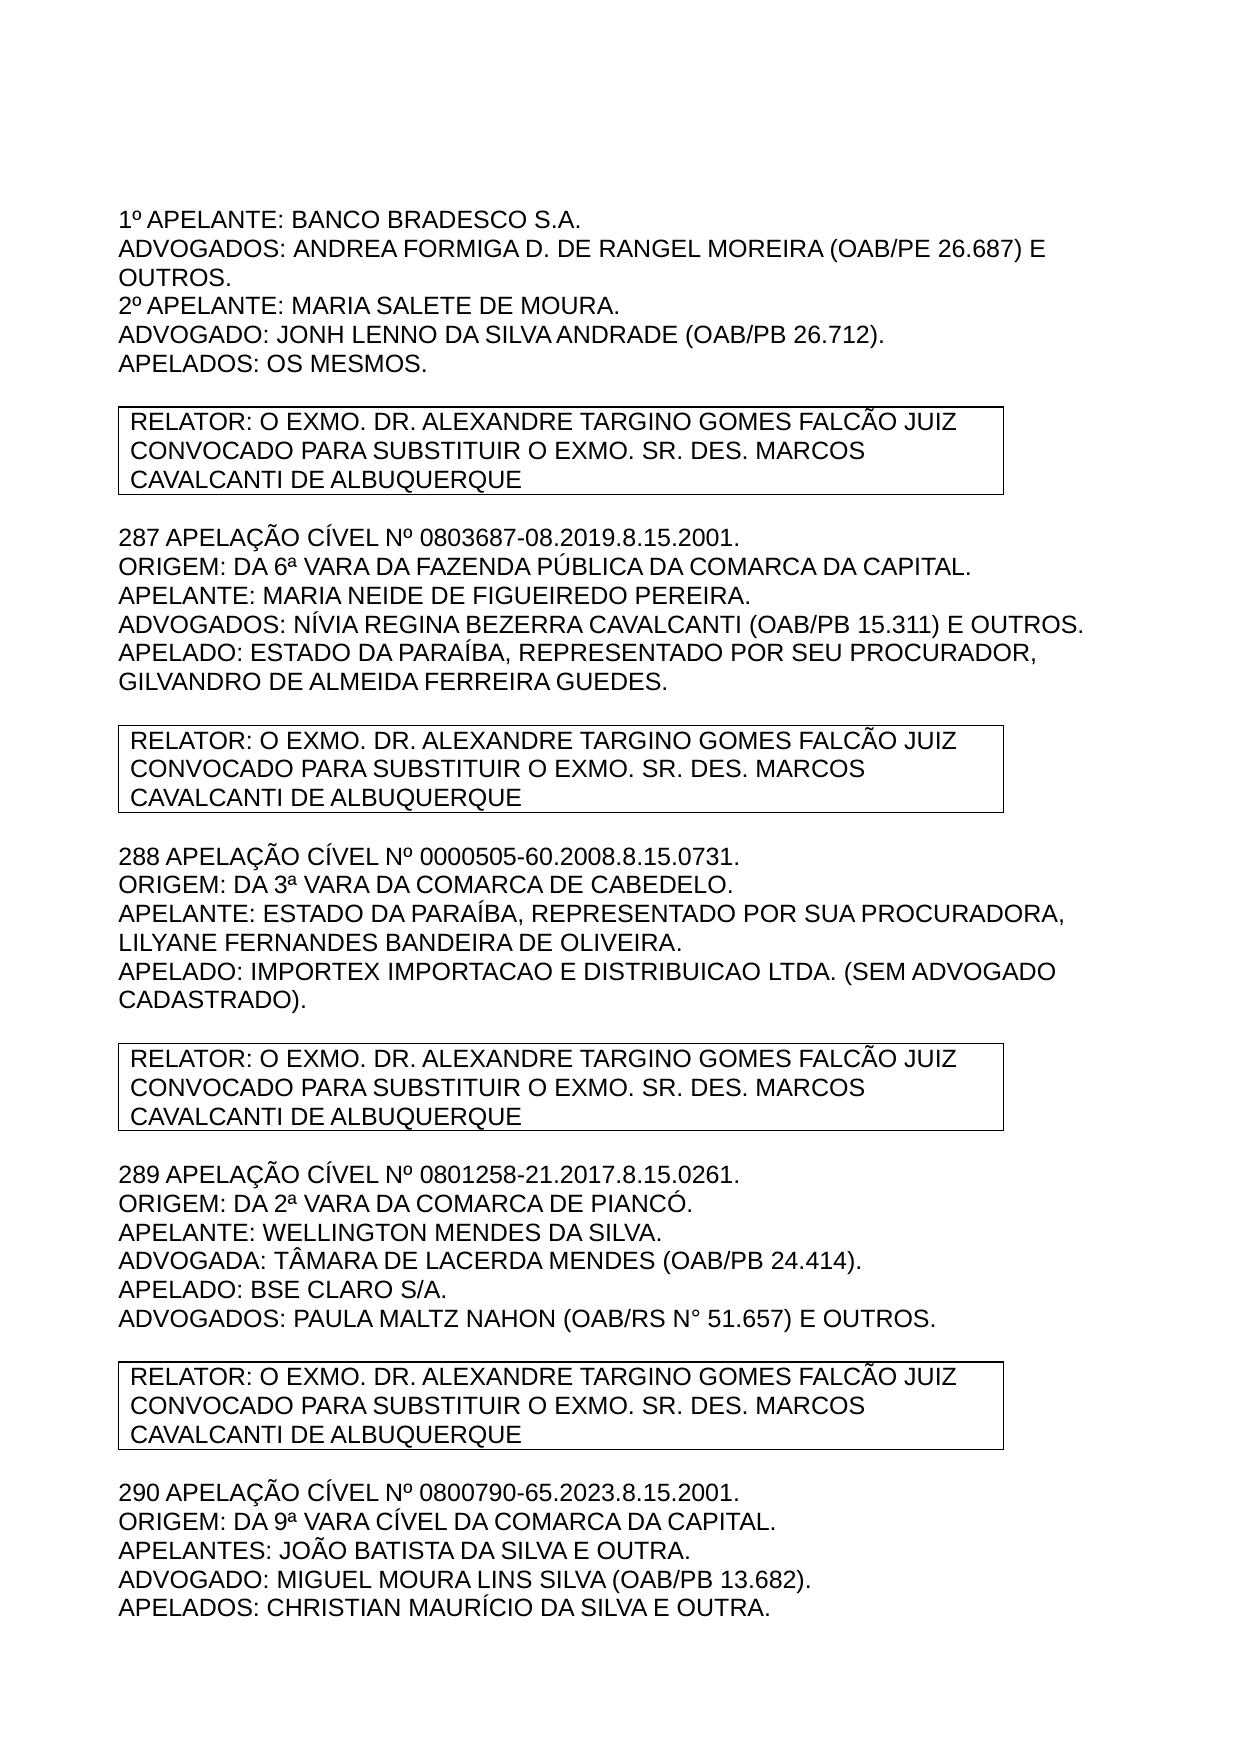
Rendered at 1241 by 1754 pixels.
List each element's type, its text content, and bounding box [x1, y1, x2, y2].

text ORIGEM: DA 9ª VARA CÍVEL DA COMARCA DA CAPITAL. [118, 1507, 1122, 1536]
text 289 APELAÇÃO CÍVEL Nº 0801258-21.2017.8.15.0261. [118, 1160, 1122, 1189]
text APELANTE: WELLINGTON MENDES DA SILVA. [118, 1218, 1122, 1246]
text APELADOS: OS MESMOS. [118, 349, 1122, 378]
text APELADOS: CHRISTIAN MAURÍCIO DA SILVA E OUTRA. [118, 1593, 1122, 1622]
text ADVOGADOS: NÍVIA REGINA BEZERRA CAVALCANTI (OAB/PB 15.311) E OUTROS. [118, 610, 1122, 638]
table_header RELATOR: O EXMO. DR. ALEXANDRE TARGINO GOMES FALCÃO JUIZ CONVOCADO PARA SUBSTITUIR O EXMO. SR. DES. MARCOS CAVALCANTI DE ALBUQUERQUE [119, 1363, 1003, 1449]
text APELANTE: MARIA NEIDE DE FIGUEIREDO PEREIRA. [118, 581, 1122, 610]
text ADVOGADA: TÂMARA DE LACERDA MENDES (OAB/PB 24.414). [118, 1246, 1122, 1275]
table_header RELATOR: O EXMO. DR. ALEXANDRE TARGINO GOMES FALCÃO JUIZ CONVOCADO PARA SUBSTITUIR O EXMO. SR. DES. MARCOS CAVALCANTI DE ALBUQUERQUE [119, 726, 1003, 812]
text ADVOGADOS: PAULA MALTZ NAHON (OAB/RS N° 51.657) E OUTROS. [118, 1304, 1122, 1333]
text ADVOGADO: MIGUEL MOURA LINS SILVA (OAB/PB 13.682). [118, 1565, 1122, 1593]
text APELANTES: JOÃO BATISTA DA SILVA E OUTRA. [118, 1536, 1122, 1565]
text 2º APELANTE: MARIA SALETE DE MOURA. [118, 291, 1122, 320]
text 288 APELAÇÃO CÍVEL Nº 0000505-60.2008.8.15.0731. [118, 842, 1122, 871]
text ORIGEM: DA 3ª VARA DA COMARCA DE CABEDELO. [118, 871, 1122, 899]
table_header RELATOR: O EXMO. DR. ALEXANDRE TARGINO GOMES FALCÃO JUIZ CONVOCADO PARA SUBSTITUIR O EXMO. SR. DES. MARCOS CAVALCANTI DE ALBUQUERQUE [119, 408, 1003, 494]
text ORIGEM: DA 2ª VARA DA COMARCA DE PIANCÓ. [118, 1189, 1122, 1218]
text APELADO: ESTADO DA PARAÍBA, REPRESENTADO POR SEU PROCURADOR, GILVANDRO DE ALMEIDA FERREIRA GUEDES. [118, 638, 1122, 696]
text APELADO: BSE CLARO S/A. [118, 1275, 1122, 1304]
text APELADO: IMPORTEX IMPORTACAO E DISTRIBUICAO LTDA. (SEM ADVOGADO CADASTRADO). [118, 957, 1122, 1014]
text ADVOGADO: JONH LENNO DA SILVA ANDRADE (OAB/PB 26.712). [118, 320, 1122, 349]
text 290 APELAÇÃO CÍVEL Nº 0800790-65.2023.8.15.2001. [118, 1478, 1122, 1507]
text ORIGEM: DA 6ª VARA DA FAZENDA PÚBLICA DA COMARCA DA CAPITAL. [118, 552, 1122, 581]
table_header RELATOR: O EXMO. DR. ALEXANDRE TARGINO GOMES FALCÃO JUIZ CONVOCADO PARA SUBSTITUIR O EXMO. SR. DES. MARCOS CAVALCANTI DE ALBUQUERQUE [119, 1044, 1003, 1130]
text ADVOGADOS: ANDREA FORMIGA D. DE RANGEL MOREIRA (OAB/PE 26.687) E OUTROS. [118, 234, 1122, 291]
text APELANTE: ESTADO DA PARAÍBA, REPRESENTADO POR SUA PROCURADORA, LILYANE FERNANDES BANDEIRA DE OLIVEIRA. [118, 899, 1122, 957]
text 1º APELANTE: BANCO BRADESCO S.A. [118, 205, 1122, 234]
text 287 APELAÇÃO CÍVEL Nº 0803687-08.2019.8.15.2001. [118, 523, 1122, 552]
